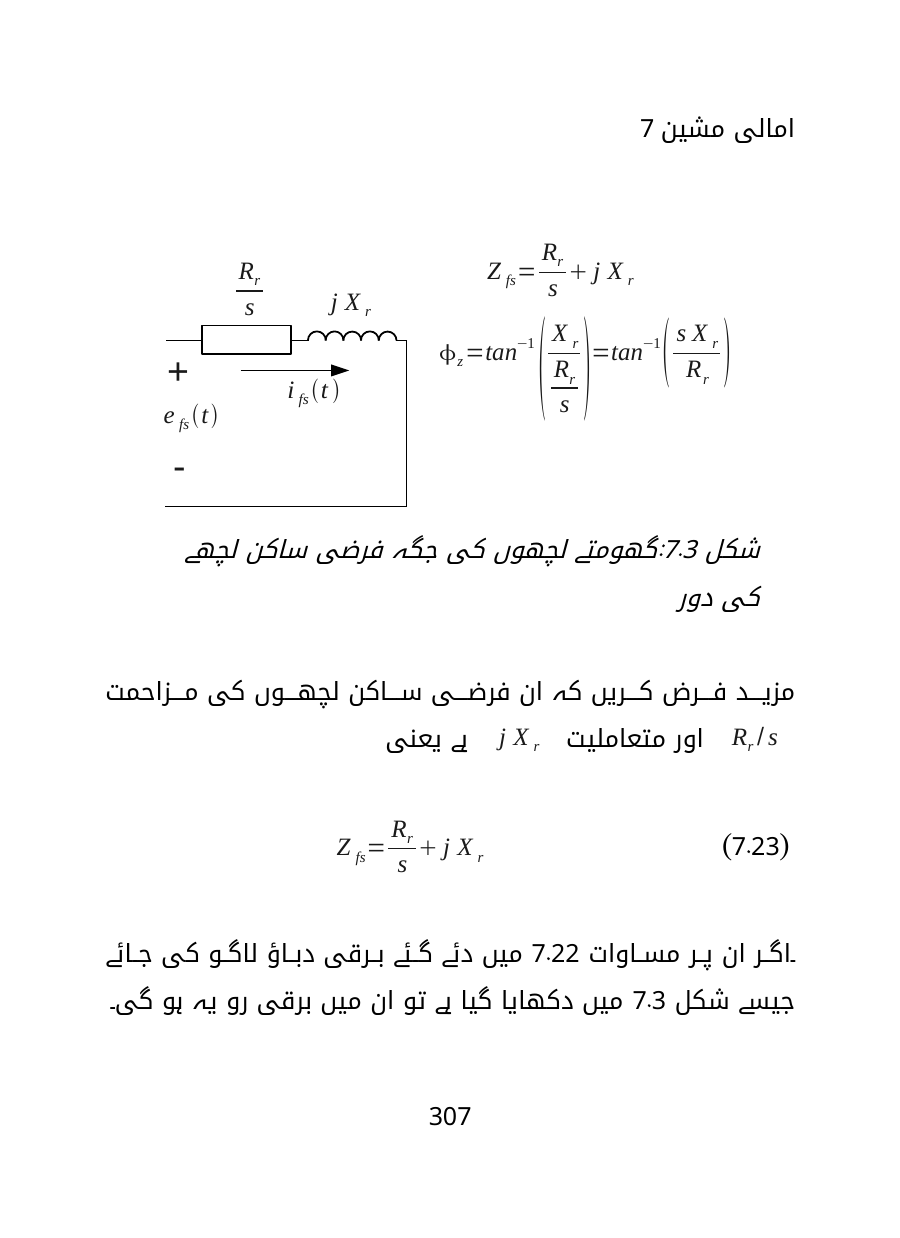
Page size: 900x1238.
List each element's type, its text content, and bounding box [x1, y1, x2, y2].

text مزید فرض کریں کہ ان فرضی ساکن لچھوں کی مزاحمت اور متعاملیت ہے یعنی [105, 668, 795, 763]
text شکل 7.3:گھومتے لچھوں کی جگہ فرضی ساکن لچھے کی دور [140, 195, 760, 622]
text ۔اگر ان پر مساوات 7.22 میں دئے گئے برقی دباؤ لاگو کی جائے جیسے شکل 7.3 میں دکھایا گیا ہے تو ان میں برقی رو یہ ہو گی۔ [105, 930, 795, 1025]
table_header (7.23) [705, 810, 795, 896]
table_header [105, 810, 705, 896]
